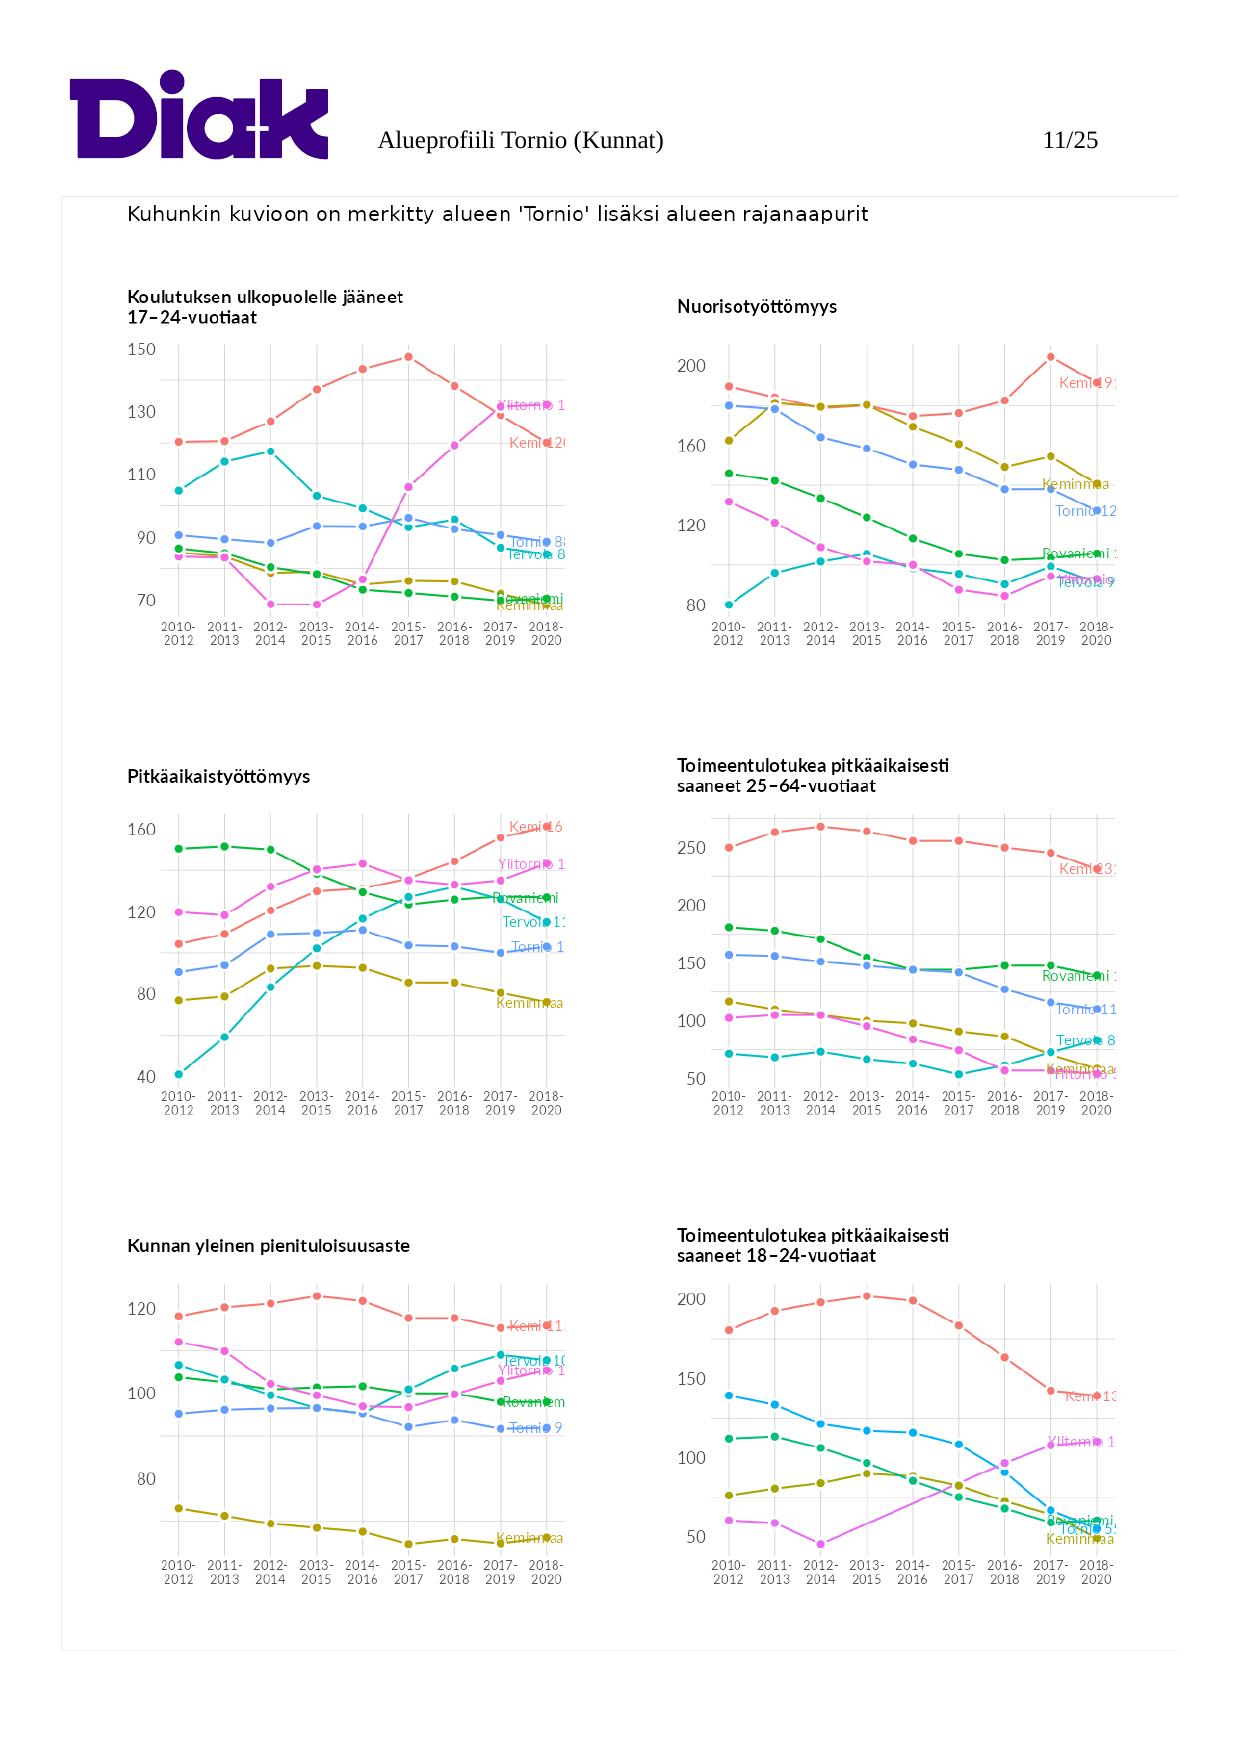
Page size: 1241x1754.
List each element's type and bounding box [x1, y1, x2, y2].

picture [61, 196, 1179, 1651]
